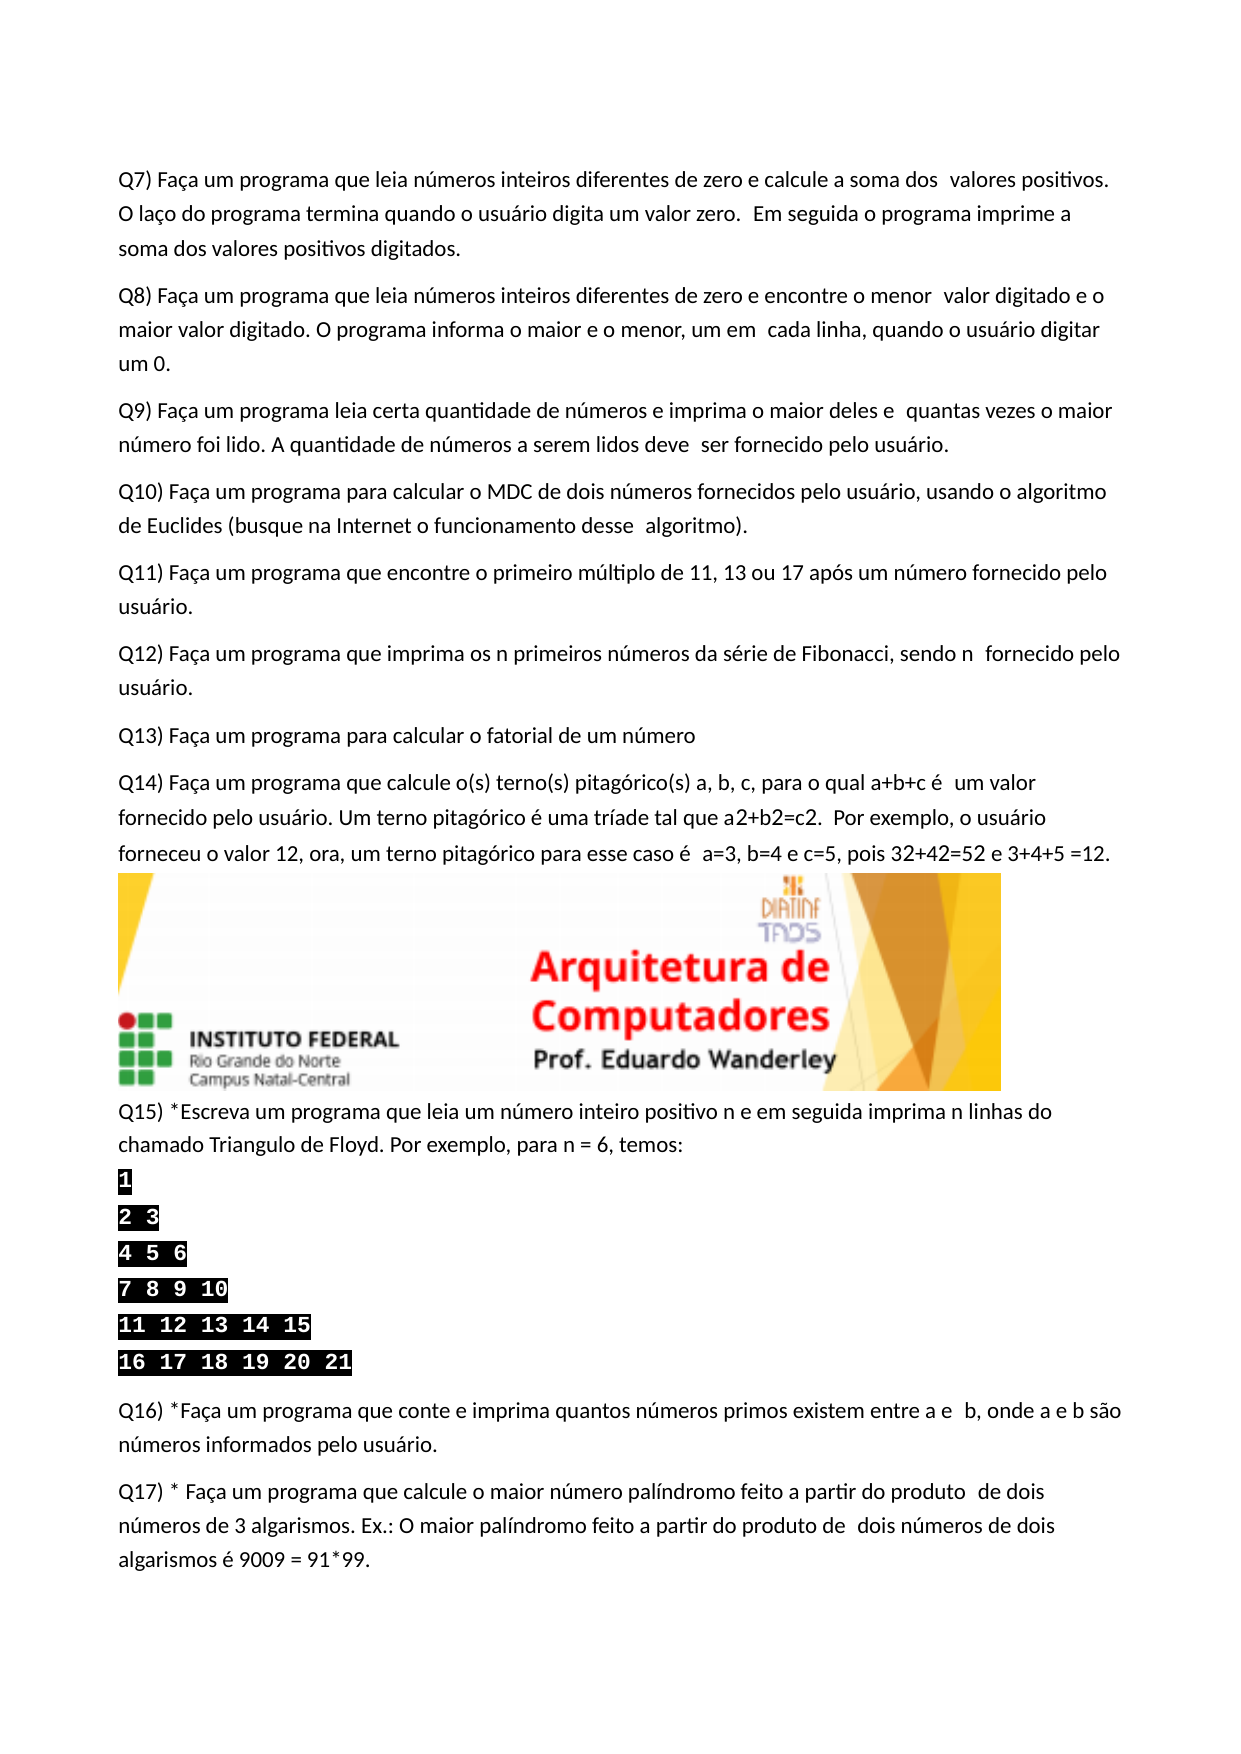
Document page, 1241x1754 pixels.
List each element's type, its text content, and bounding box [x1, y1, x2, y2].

text Q14) Faça um programa que calcule o(s) terno(s) pitagórico(s) a, b, c, para o qual a+b+c é um valor fornecido pelo usuário. Um terno pitagórico é uma tríade tal que a2+b2=c2. Por exemplo, o usuário forneceu o valor 12, ora, um terno pitagórico para esse caso é a=3, b=4 e c=5, pois 32+42=52 e 3+4+5 =12. [118, 768, 1122, 868]
text 1 [118, 1164, 1122, 1195]
text 7 8 9 10 [118, 1273, 1122, 1303]
text Q16) *Faça um programa que conte e imprima quantos números primos existem entre a e b, onde a e b são números informados pelo usuário. [118, 1396, 1122, 1458]
text 4 5 6 [118, 1237, 1122, 1267]
text 2 3 [118, 1201, 1122, 1231]
text 11 12 13 14 15 [118, 1309, 1122, 1340]
text 16 17 18 19 20 21 [118, 1346, 1122, 1376]
text Q11) Faça um programa que encontre o primeiro múltiplo de 11, 13 ou 17 após um número fornecido pelo usuário. [118, 558, 1122, 620]
picture [118, 873, 1001, 1091]
text Q8) Faça um programa que leia números inteiros diferentes de zero e encontre o menor valor digitado e o maior valor digitado. O programa informa o maior e o menor, um em cada linha, quando o usuário digitar um 0. [118, 281, 1122, 377]
text Q10) Faça um programa para calcular o MDC de dois números fornecidos pelo usuário, usando o algoritmo de Euclides (busque na Internet o funcionamento desse algoritmo). [118, 477, 1122, 539]
text Q9) Faça um programa leia certa quantidade de números e imprima o maior deles e quantas vezes o maior número foi lido. A quantidade de números a serem lidos deve ser fornecido pelo usuário. [118, 396, 1122, 458]
text Q12) Faça um programa que imprima os n primeiros números da série de Fibonacci, sendo n fornecido pelo usuário. [118, 639, 1122, 701]
text Q13) Faça um programa para calcular o fatorial de um número [118, 721, 1122, 749]
text Q15) *Escreva um programa que leia um número inteiro positivo n e em seguida imprima n linhas do chamado Triangulo de Floyd. Por exemplo, para n = 6, temos: [118, 1097, 1122, 1159]
text Q17) * Faça um programa que calcule o maior número palíndromo feito a partir do produto de dois números de 3 algarismos. Ex.: O maior palíndromo feito a partir do produto de dois números de dois algarismos é 9009 = 91*99. [118, 1477, 1122, 1573]
text Q7) Faça um programa que leia números inteiros diferentes de zero e calcule a soma dos valores positivos. O laço do programa termina quando o usuário digita um valor zero. Em seguida o programa imprime a soma dos valores positivos digitados. [118, 165, 1122, 262]
